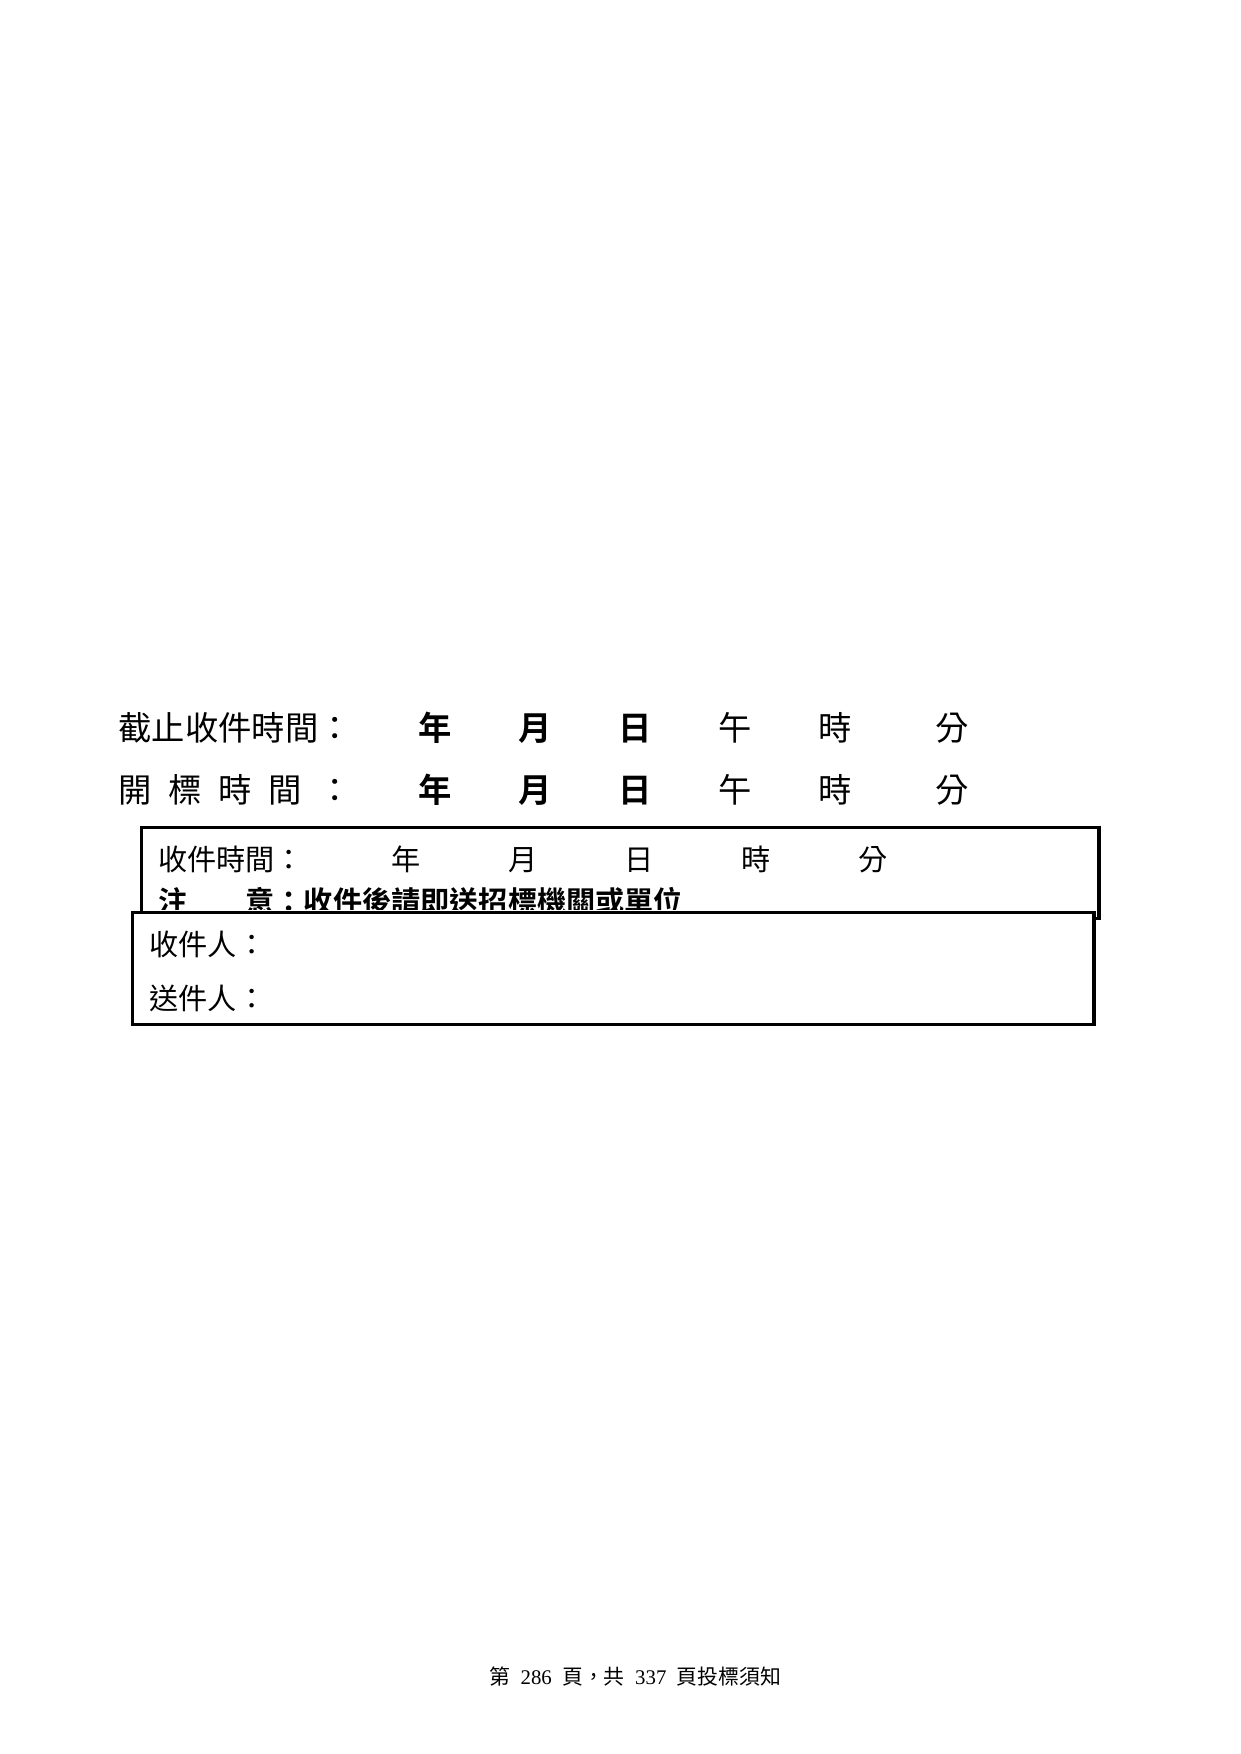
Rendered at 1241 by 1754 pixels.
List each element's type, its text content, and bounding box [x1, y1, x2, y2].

text 截止收件時間： 年 月 日 午 時 分 [118, 684, 1152, 747]
text [143, 829, 1097, 917]
text 開 標 時 間 ： 年 月 日 午 時 分 [118, 747, 1152, 809]
text [134, 914, 1092, 1023]
text 收件時間： 年 月 日 時 分 [158, 837, 1082, 879]
text 送件人： [149, 975, 1077, 1015]
text 收件人： [149, 921, 1077, 963]
text 注 意：收件後請即送招標機關或單位 [158, 879, 1082, 909]
